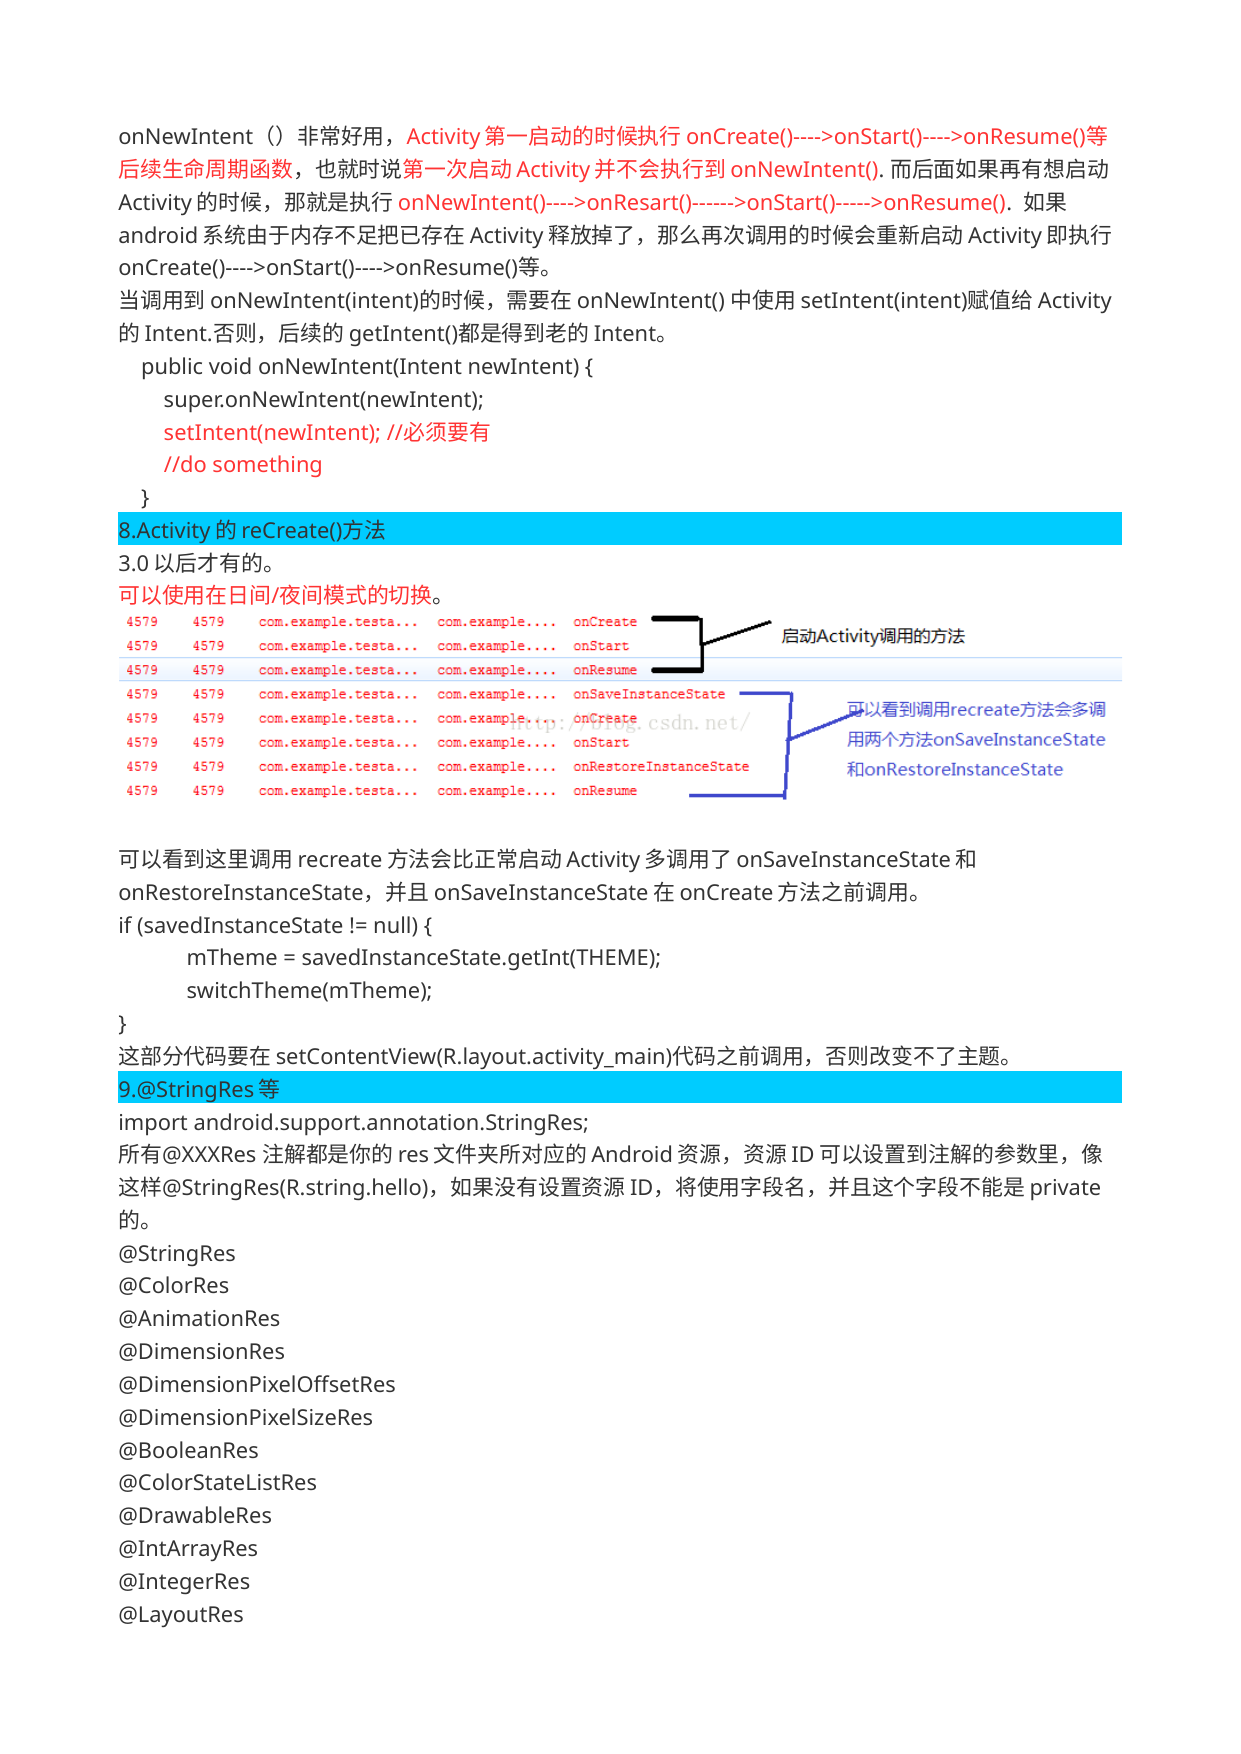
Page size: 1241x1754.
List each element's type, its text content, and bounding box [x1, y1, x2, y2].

text public void onNewIntent(Intent newIntent) { [118, 348, 1122, 381]
text } [118, 479, 1122, 512]
text @StringRes [118, 1235, 1122, 1267]
text @LayoutRes [118, 1596, 1122, 1628]
text 8.Activity的reCreate()方法 [118, 512, 1122, 545]
text @BooleanRes [118, 1432, 1122, 1464]
text setIntent(newIntent); //必须要有 [118, 413, 1122, 446]
text 这部分代码要在setContentView(R.layout.activity_main)代码之前调用，否则改变不了主题。 [118, 1038, 1122, 1071]
text @DrawableRes [118, 1497, 1122, 1530]
text if (savedInstanceState != null) { [118, 907, 1122, 939]
text @ColorRes [118, 1267, 1122, 1300]
text @IntegerRes [118, 1563, 1122, 1596]
text switchTheme(mTheme); [118, 972, 1122, 1005]
text 3.0以后才有的。 [118, 545, 1122, 577]
text @DimensionPixelOffsetRes [118, 1366, 1122, 1399]
text 可以看到这里调用recreate方法会比正常启动Activity多调用了onSaveInstanceState和onRestoreInstanceState，并且onSaveInstanceState在onCreate方法之前调用。 [118, 810, 1122, 907]
text @DimensionRes [118, 1333, 1122, 1366]
text @ColorStateListRes [118, 1464, 1122, 1497]
text 9.@StringRes等 [118, 1071, 1122, 1103]
text onNewIntent（）非常好用，Activity第一启动的时候执行onCreate()---->onStart()---->onResume()等后续生命周期函数，也就时说第一次启动Activity并不会执行到onNewIntent(). 而后面如果再有想启动Activity的时候，那就是执行onNewIntent()---->onResart()------>onStart()----->onResume(). 如果android系统由于内存不足把已存在Activity释放掉了，那么再次调用的时候会重新启动Activity即执行onCreate()---->onStart()---->onResume()等。 [118, 118, 1122, 282]
picture [118, 610, 1123, 810]
text import android.support.annotation.StringRes; [118, 1103, 1122, 1136]
text //do something [118, 446, 1122, 479]
text } [118, 1005, 1122, 1038]
text mTheme = savedInstanceState.getInt(THEME); [118, 939, 1122, 972]
text @DimensionPixelSizeRes [118, 1399, 1122, 1432]
text 可以使用在日间/夜间模式的切换。 [118, 577, 1122, 610]
text 所有@XXXRes 注解都是你的res文件夹所对应的Android资源，资源ID可以设置到注解的参数里，像这样@StringRes(R.string.hello)，如果没有设置资源ID，将使用字段名，并且这个字段不能是private 的。 [118, 1136, 1122, 1235]
text super.onNewIntent(newIntent); [118, 381, 1122, 413]
text @IntArrayRes [118, 1530, 1122, 1563]
text @AnimationRes [118, 1300, 1122, 1333]
text 当调用到onNewIntent(intent)的时候，需要在onNewIntent() 中使用setIntent(intent)赋值给Activity的Intent.否则，后续的getIntent()都是得到老的Intent。 [118, 282, 1122, 348]
